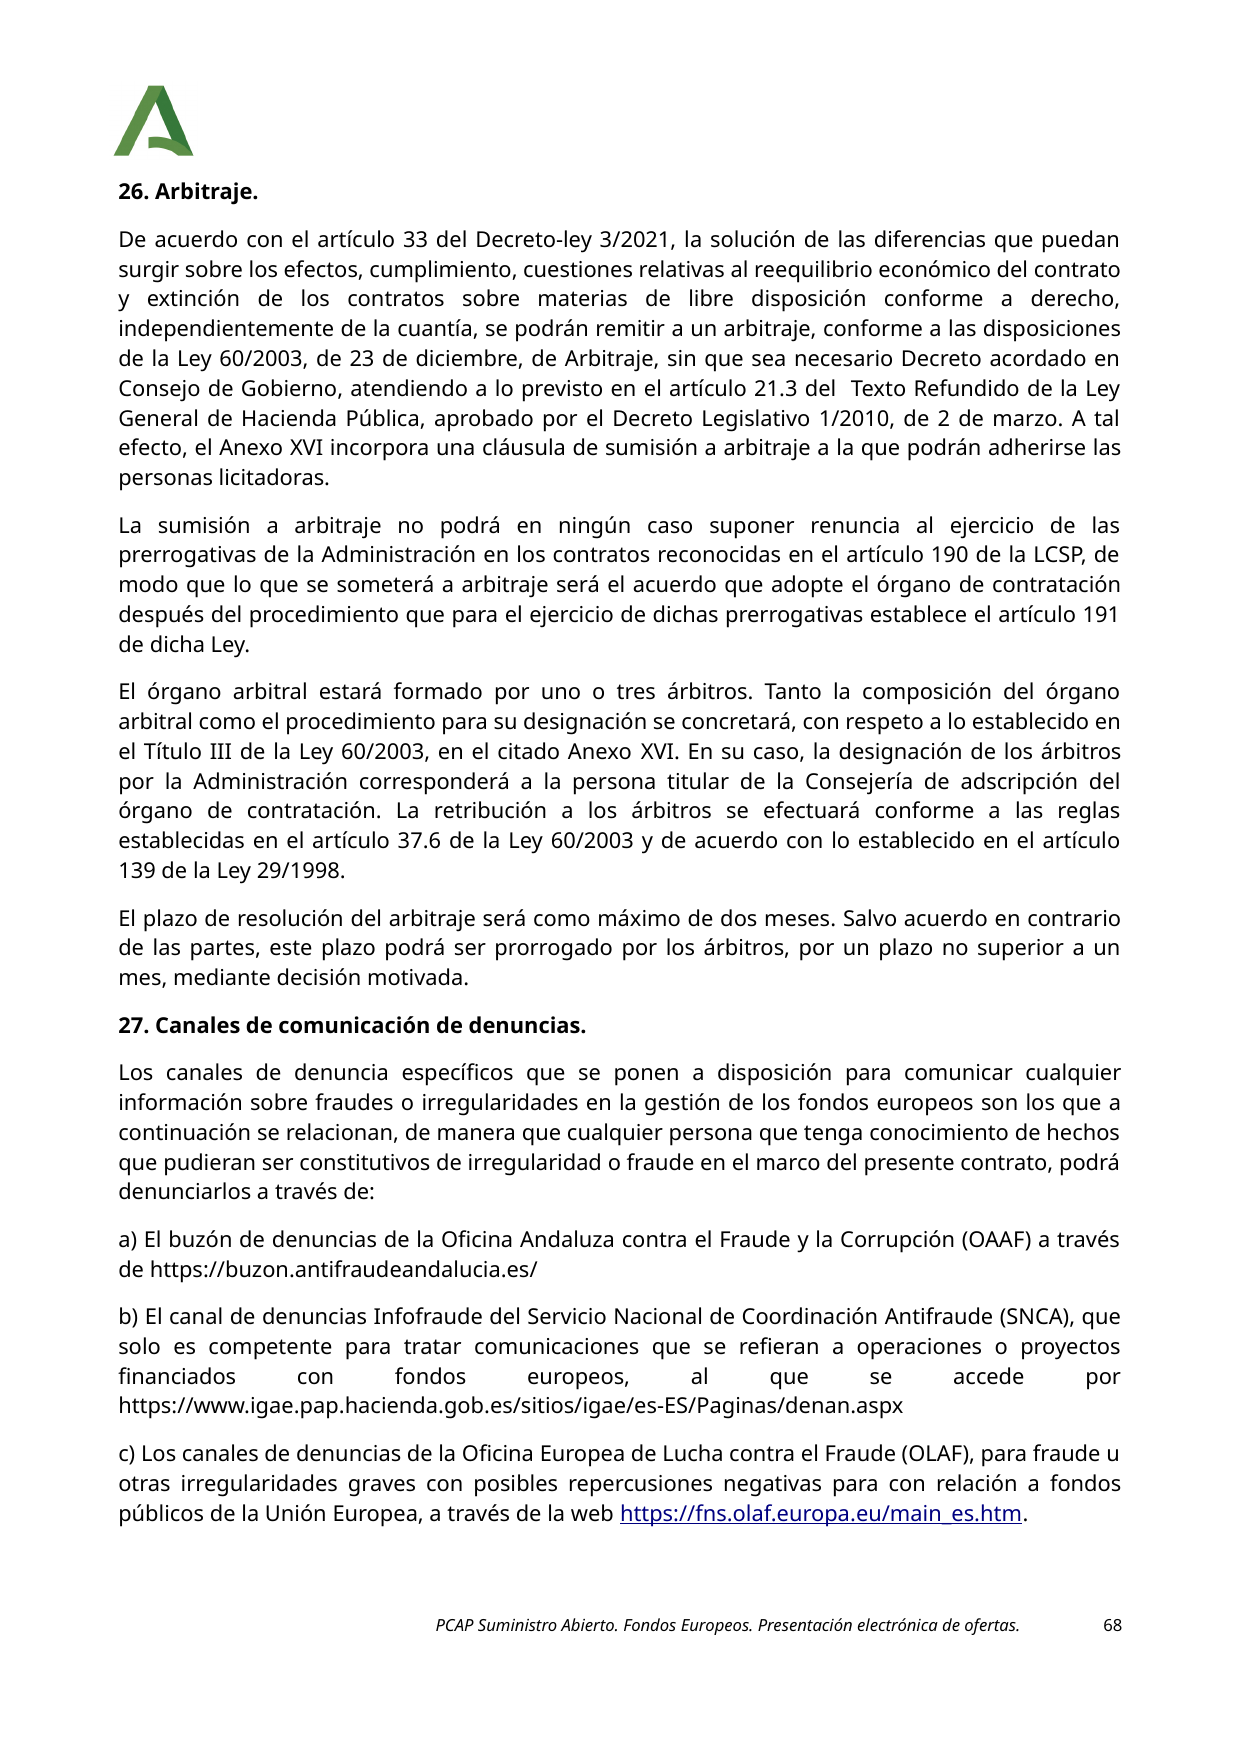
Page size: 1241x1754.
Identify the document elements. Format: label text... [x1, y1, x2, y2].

text a) El buzón de denuncias de la Oficina Andaluza contra el Fraude y la Corrupción (OAAF) a través de https://buzon.antifraudeandalucia.es/ [118, 1224, 1122, 1283]
text b) El canal de denuncias Infofraude del Servicio Nacional de Coordinación Antifraude (SNCA), que solo es competente para tratar comunicaciones que se refieran a operaciones o proyectos financiados con fondos europeos, al que se accede por https://www.igae.pap.hacienda.gob.es/sitios/igae/es-ES/Paginas/denan.aspx [118, 1301, 1122, 1420]
text El órgano arbitral estará formado por uno o tres árbitros. Tanto la composición del órgano arbitral como el procedimiento para su designación se concretará, con respeto a lo establecido en el Título III de la Ley 60/2003, en el citado Anexo XVI. En su caso, la designación de los árbitros por la Administración corresponderá a la persona titular de la Consejería de adscripción del órgano de contratación. La retribución a los árbitros se efectuará conforme a las reglas establecidas en el artículo 37.6 de la Ley 60/2003 y de acuerdo con lo establecido en el artículo 139 de la Ley 29/1998. [118, 676, 1122, 885]
subtitle 27. Canales de comunicación de denuncias. [118, 1010, 1122, 1039]
text El plazo de resolución del arbitraje será como máximo de dos meses. Salvo acuerdo en contrario de las partes, este plazo podrá ser prorrogado por los árbitros, por un plazo no superior a un mes, mediante decisión motivada. [118, 903, 1122, 992]
text Los canales de denuncia específicos que se ponen a disposición para comunicar cualquier información sobre fraudes o irregularidades en la gestión de los fondos europeos son los que a continuación se relacionan, de manera que cualquier persona que tenga conocimiento de hechos que pudieran ser constitutivos de irregularidad o fraude en el marco del presente contrato, podrá denunciarlos a través de: [118, 1057, 1122, 1206]
subtitle 26. Arbitraje. [118, 176, 1122, 206]
text La sumisión a arbitraje no podrá en ningún caso suponer renuncia al ejercicio de las prerrogativas de la Administración en los contratos reconocidas en el artículo 190 de la LCSP, de modo que lo que se someterá a arbitraje será el acuerdo que adopte el órgano de contratación después del procedimiento que para el ejercicio de dichas prerrogativas establece el artículo 191 de dicha Ley. [118, 510, 1122, 659]
text c) Los canales de denuncias de la Oficina Europea de Lucha contra el Fraude (OLAF), para fraude u otras irregularidades graves con posibles repercusiones negativas para con relación a fondos públicos de la Unión Europea, a través de la web https://fns.olaf.europa.eu/main_es.htm. [118, 1438, 1122, 1527]
picture [109, 81, 198, 160]
text De acuerdo con el artículo 33 del Decreto-ley 3/2021, la solución de las diferencias que puedan surgir sobre los efectos, cumplimiento, cuestiones relativas al reequilibrio económico del contrato y extinción de los contratos sobre materias de libre disposición conforme a derecho, independientemente de la cuantía, se podrán remitir a un arbitraje, conforme a las disposiciones de la Ley 60/2003, de 23 de diciembre, de Arbitraje, sin que sea necesario Decreto acordado en Consejo de Gobierno, atendiendo a lo previsto en el artículo 21.3 del Texto Refundido de la Ley General de Hacienda Pública, aprobado por el Decreto Legislativo 1/2010, de 2 de marzo. A tal efecto, el Anexo XVI incorpora una cláusula de sumisión a arbitraje a la que podrán adherirse las personas licitadoras. [118, 224, 1122, 492]
